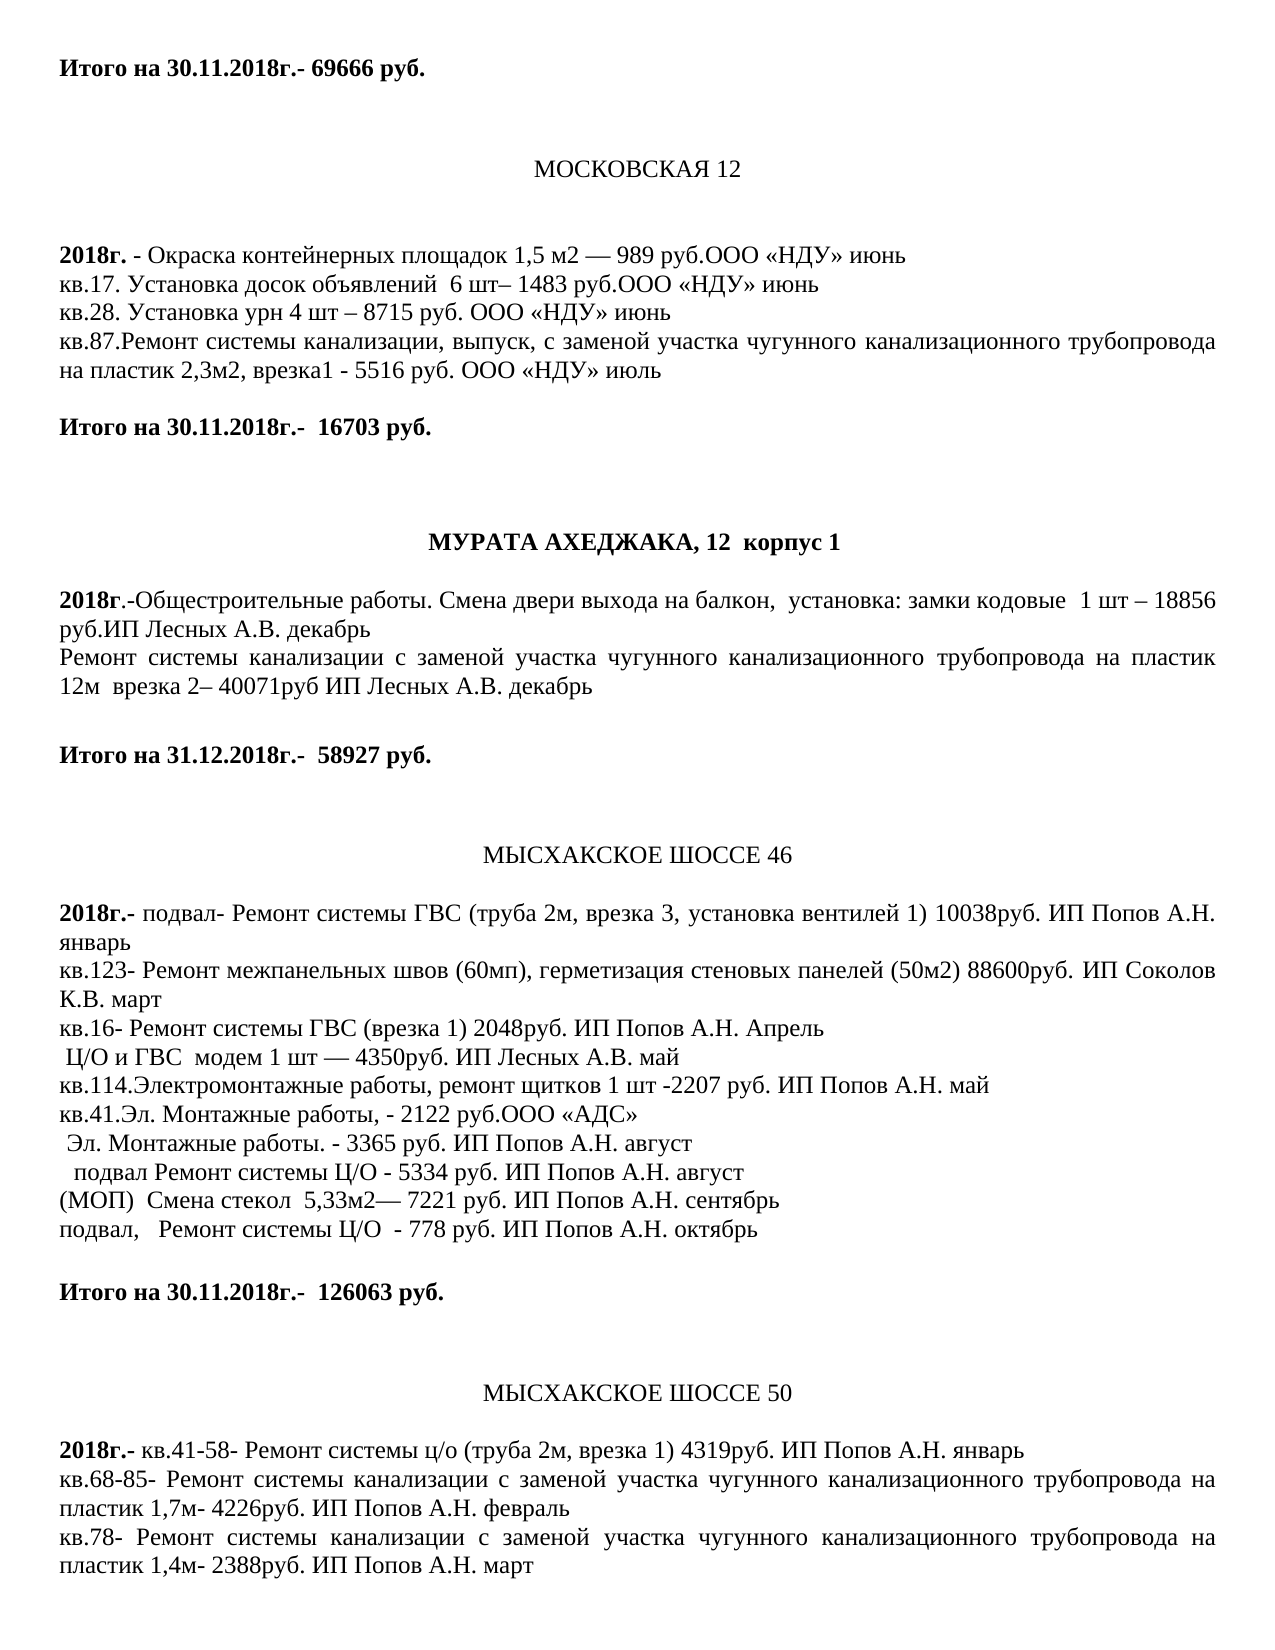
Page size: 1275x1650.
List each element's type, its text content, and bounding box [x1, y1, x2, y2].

text кв.123- Ремонт межпанельных швов (60мп), герметизация стеновых панелей (50м2) 88600руб. ИП Соколов К.В. март [59, 955, 1216, 1013]
text Итого на 30.11.2018г.- 16703 руб. [59, 412, 1216, 441]
text Ц/О и ГВС модем 1 шт — 4350руб. ИП Лесных А.В. май [59, 1042, 1216, 1070]
text кв.16- Ремонт системы ГВС (врезка 1) 2048руб. ИП Попов А.Н. Апрель [59, 1013, 1216, 1042]
text подвал, Ремонт системы Ц/О - 778 руб. ИП Попов А.Н. октябрь [59, 1214, 1216, 1243]
text 2018г.- кв.41-58- Ремонт системы ц/о (труба 2м, врезка 1) 4319руб. ИП Попов А.Н. январь [59, 1436, 1216, 1464]
text 2018г. - Окраска контейнерных площадок 1,5 м2 — 989 руб.ООО «НДУ» июнь [59, 240, 1216, 269]
text 2018г.-Общестроительные работы. Смена двери выхода на балкон, установка: замки кодовые 1 шт – 18856 руб.ИП Лесных А.В. декабрь [59, 585, 1216, 642]
text Ремонт системы канализации с заменой участка чугунного канализационного трубопровода на пластик 12м врезка 2– 40071руб ИП Лесных А.В. декабрь [59, 642, 1216, 700]
text Итого на 30.11.2018г.- 69666 руб. [59, 53, 1216, 82]
text Итого на 30.11.2018г.- 126063 руб. [59, 1277, 1216, 1306]
text кв.78- Ремонт системы канализации с заменой участка чугунного канализационного трубопровода на пластик 1,4м- 2388руб. ИП Попов А.Н. март [59, 1522, 1216, 1579]
text (МОП) Смена стекол 5,33м2— 7221 руб. ИП Попов А.Н. сентябрь [59, 1185, 1216, 1214]
text кв.114.Электромонтажные работы, ремонт щитков 1 шт -2207 руб. ИП Попов А.Н. май [59, 1070, 1216, 1099]
text кв.17. Установка досок объявлений 6 шт– 1483 руб.ООО «НДУ» июнь [59, 269, 1216, 297]
text подвал Ремонт системы Ц/О - 5334 руб. ИП Попов А.Н. август [59, 1157, 1216, 1185]
text кв.68-85- Ремонт системы канализации с заменой участка чугунного канализационного трубопровода на пластик 1,7м- 4226руб. ИП Попов А.Н. февраль [59, 1464, 1216, 1522]
text кв.41.Эл. Монтажные работы, - 2122 руб.ООО «АДС» [59, 1099, 1216, 1128]
text кв.87.Ремонт системы канализации, выпуск, с заменой участка чугунного канализационного трубопровода на пластик 2,3м2, врезка1 - 5516 руб. ООО «НДУ» июль [59, 326, 1216, 384]
text МЫСХАКСКОЕ ШОССЕ 46 [59, 840, 1216, 869]
text МОСКОВСКАЯ 12 [59, 154, 1216, 182]
text Итого на 31.12.2018г.- 58927 руб. [59, 740, 1216, 768]
text кв.28. Установка урн 4 шт – 8715 руб. ООО «НДУ» июнь [59, 297, 1216, 326]
text 2018г.- подвал- Ремонт системы ГВС (труба 2м, врезка 3, установка вентилей 1) 10038руб. ИП Попов А.Н. январь [59, 898, 1216, 955]
text МУРАТА АХЕДЖАКА, 12 корпус 1 [59, 527, 1216, 556]
text МЫСХАКСКОЕ ШОССЕ 50 [59, 1378, 1216, 1407]
text Эл. Монтажные работы. - 3365 руб. ИП Попов А.Н. август [59, 1128, 1216, 1157]
